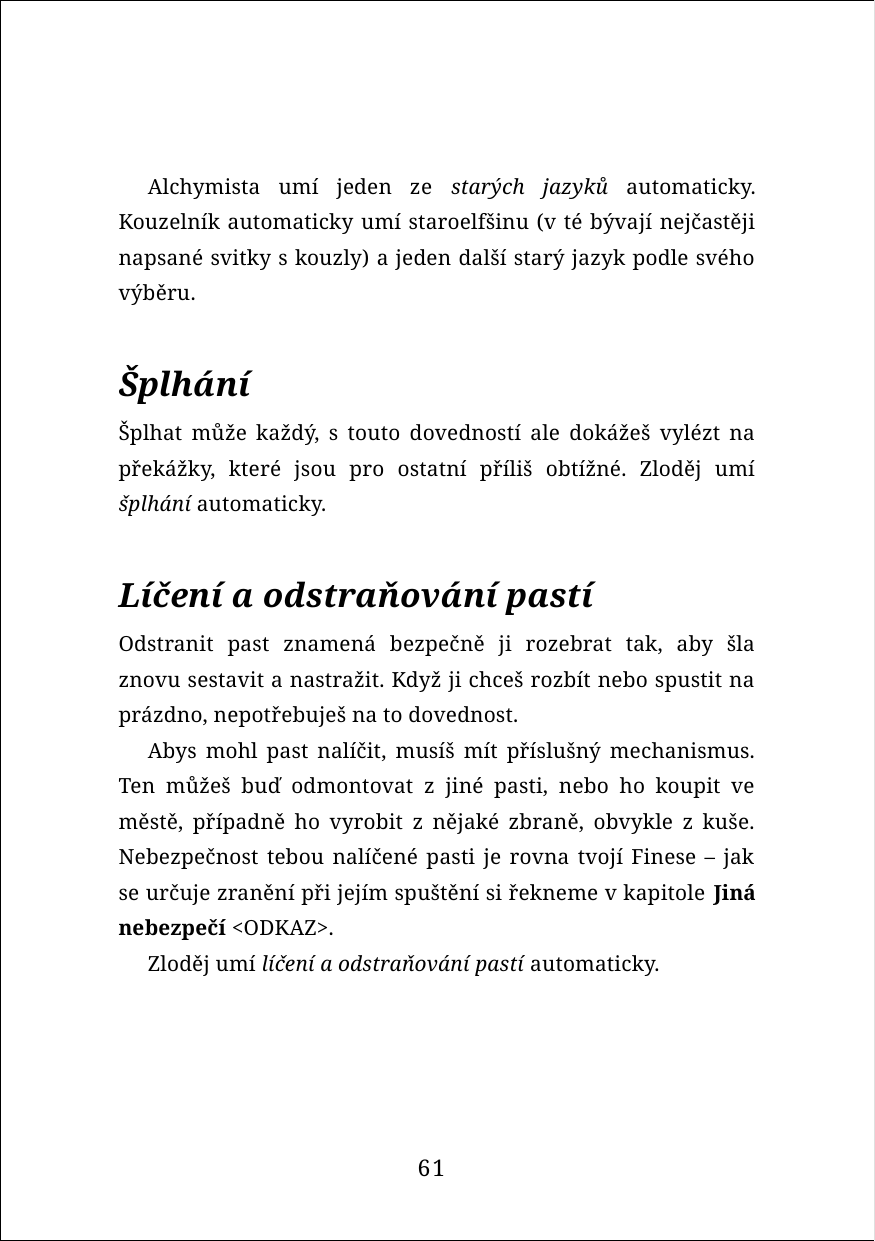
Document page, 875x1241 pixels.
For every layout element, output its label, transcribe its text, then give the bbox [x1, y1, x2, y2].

text Alchymista umí jeden ze starých jazyků automaticky. Kouzelník automaticky umí staroelfšinu (v té bývají nejčastěji napsané svitky s kouzly) a jeden další starý jazyk podle svého výběru. [118, 172, 756, 307]
subtitle Šplhání [118, 361, 756, 407]
text Šplhat může každý, s touto dovedností ale dokážeš vylézt na překážky, které jsou pro ostatní příliš obtížné. Zloděj umí šplhání automaticky. [118, 418, 756, 518]
text Odstranit past znamená bezpečně ji rozebrat tak, aby šla znovu sestavit a nastražit. Když ji chceš rozbít nebo spustit na prázdno, nepotřebuješ na to dovednost. Abys mohl past nalíčit, musíš mít příslušný mechanismus. Ten můžeš buď odmontovat z jiné pasti, nebo ho koupit ve městě, případně ho vyrobit z nějaké zbraně, obvykle z kuše. Nebezpečnost tebou nalíčené pasti je rovna tvojí Finese – jak se určuje zranění při jejím spuštění si řekneme v kapitole Jiná nebezpečí <ODKAZ>. Zloděj umí líčení a odstraňování pastí automaticky. [118, 629, 756, 977]
subtitle Líčení a odstraňování pastí [118, 572, 756, 618]
